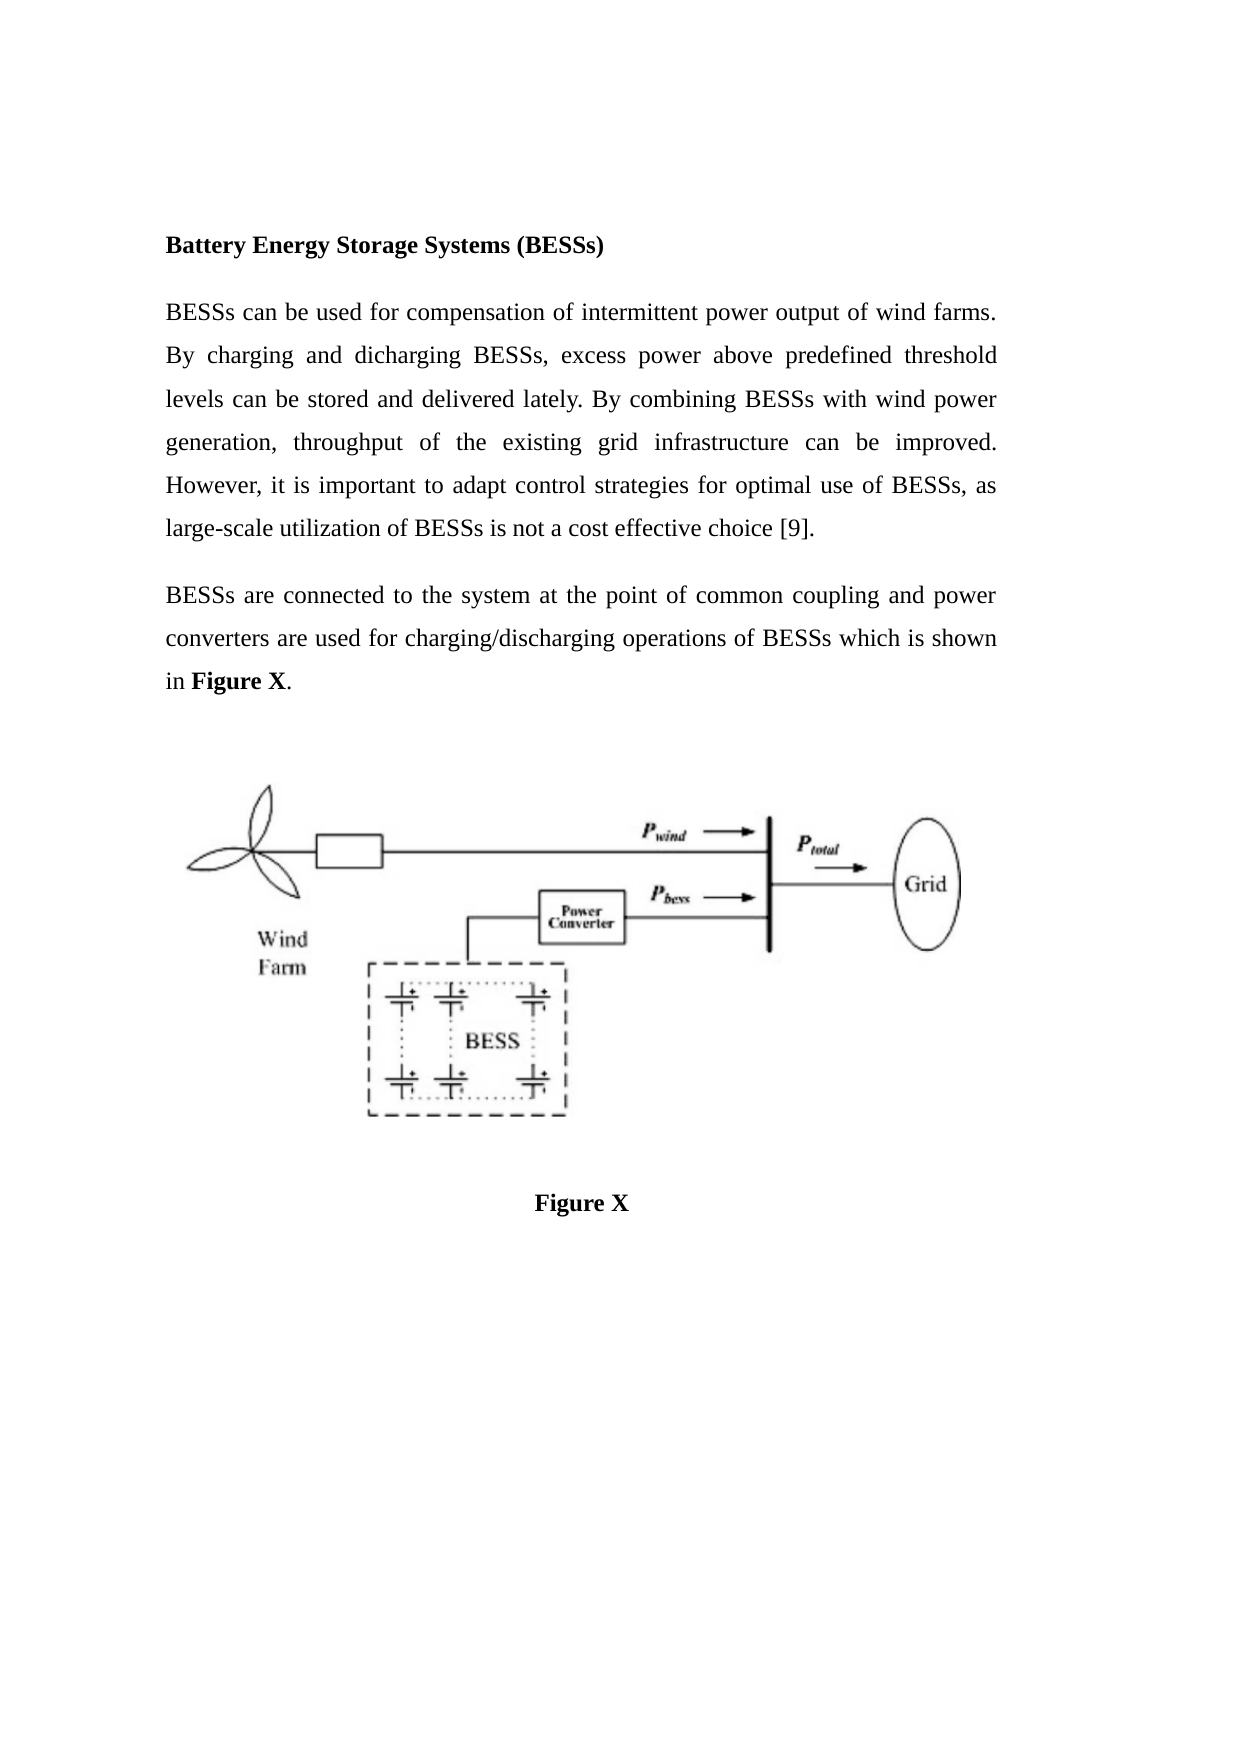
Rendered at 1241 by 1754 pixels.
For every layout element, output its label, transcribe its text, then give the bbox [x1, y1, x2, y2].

text Figure X [165, 1136, 998, 1217]
text Battery Energy Storage Systems (BESSs) [165, 231, 998, 259]
text BESSs are connected to the system at the point of common coupling and power converters are used for charging/discharging operations of BESSs which is shown in Figure X. [165, 580, 998, 695]
picture [165, 733, 998, 1136]
text BESSs can be used for compensation of intermittent power output of wind farms. By charging and dicharging BESSs, excess power above predefined threshold levels can be stored and delivered lately. By combining BESSs with wind power generation, throughput of the existing grid infrastructure can be improved. However, it is important to adapt control strategies for optimal use of BESSs, as large-scale utilization of BESSs is not a cost effective choice [9]. [165, 297, 998, 542]
